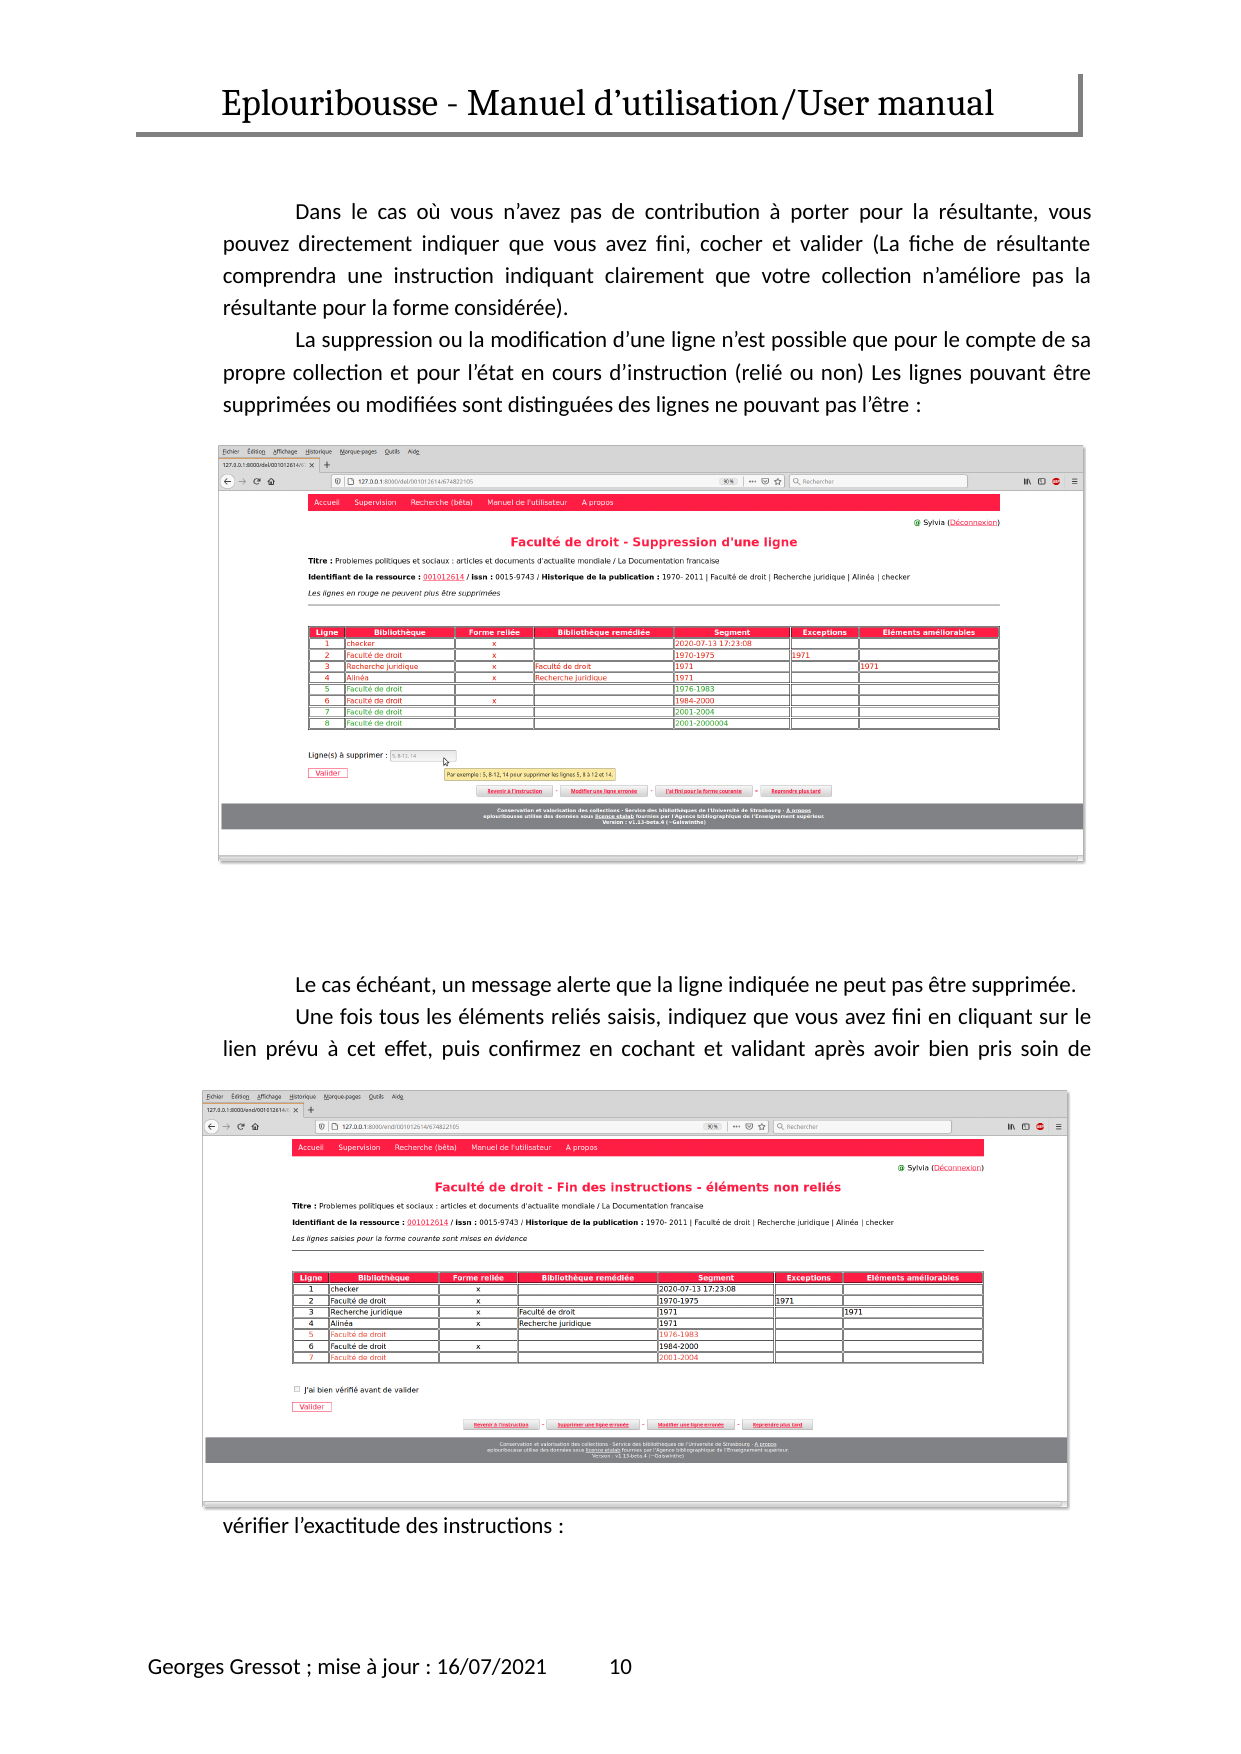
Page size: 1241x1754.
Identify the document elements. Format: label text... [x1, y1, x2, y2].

list Le cas échéant, un message alerte que la ligne indiquée ne peut pas être supprimée. [223, 970, 1093, 998]
picture [200, 1088, 1071, 1511]
list La suppression ou la modification d’une ligne n’est possible que pour le compte de sa propre collection et pour l’état en cours d’instruction (relié ou non) Les lignes pouvant être supprimées ou modifiées sont distinguées des lignes ne pouvant pas l’être : [223, 326, 1093, 418]
list Une fois tous les éléments reliés saisis, indiquez que vous avez fini en cliquant sur le lien prévu à cet effet, puis confirmez en cochant et validant après avoir bien pris soin de vérifier l’exactitude des instructions : [223, 1002, 1093, 1539]
picture [216, 443, 1087, 865]
list Dans le cas où vous n’avez pas de contribution à porter pour la résultante, vous pouvez directement indiquer que vous avez fini, cocher et valider (La fiche de résultante comprendra une instruction indiquant clairement que votre collection n’améliore pas la résultante pour la forme considérée). [223, 197, 1093, 321]
